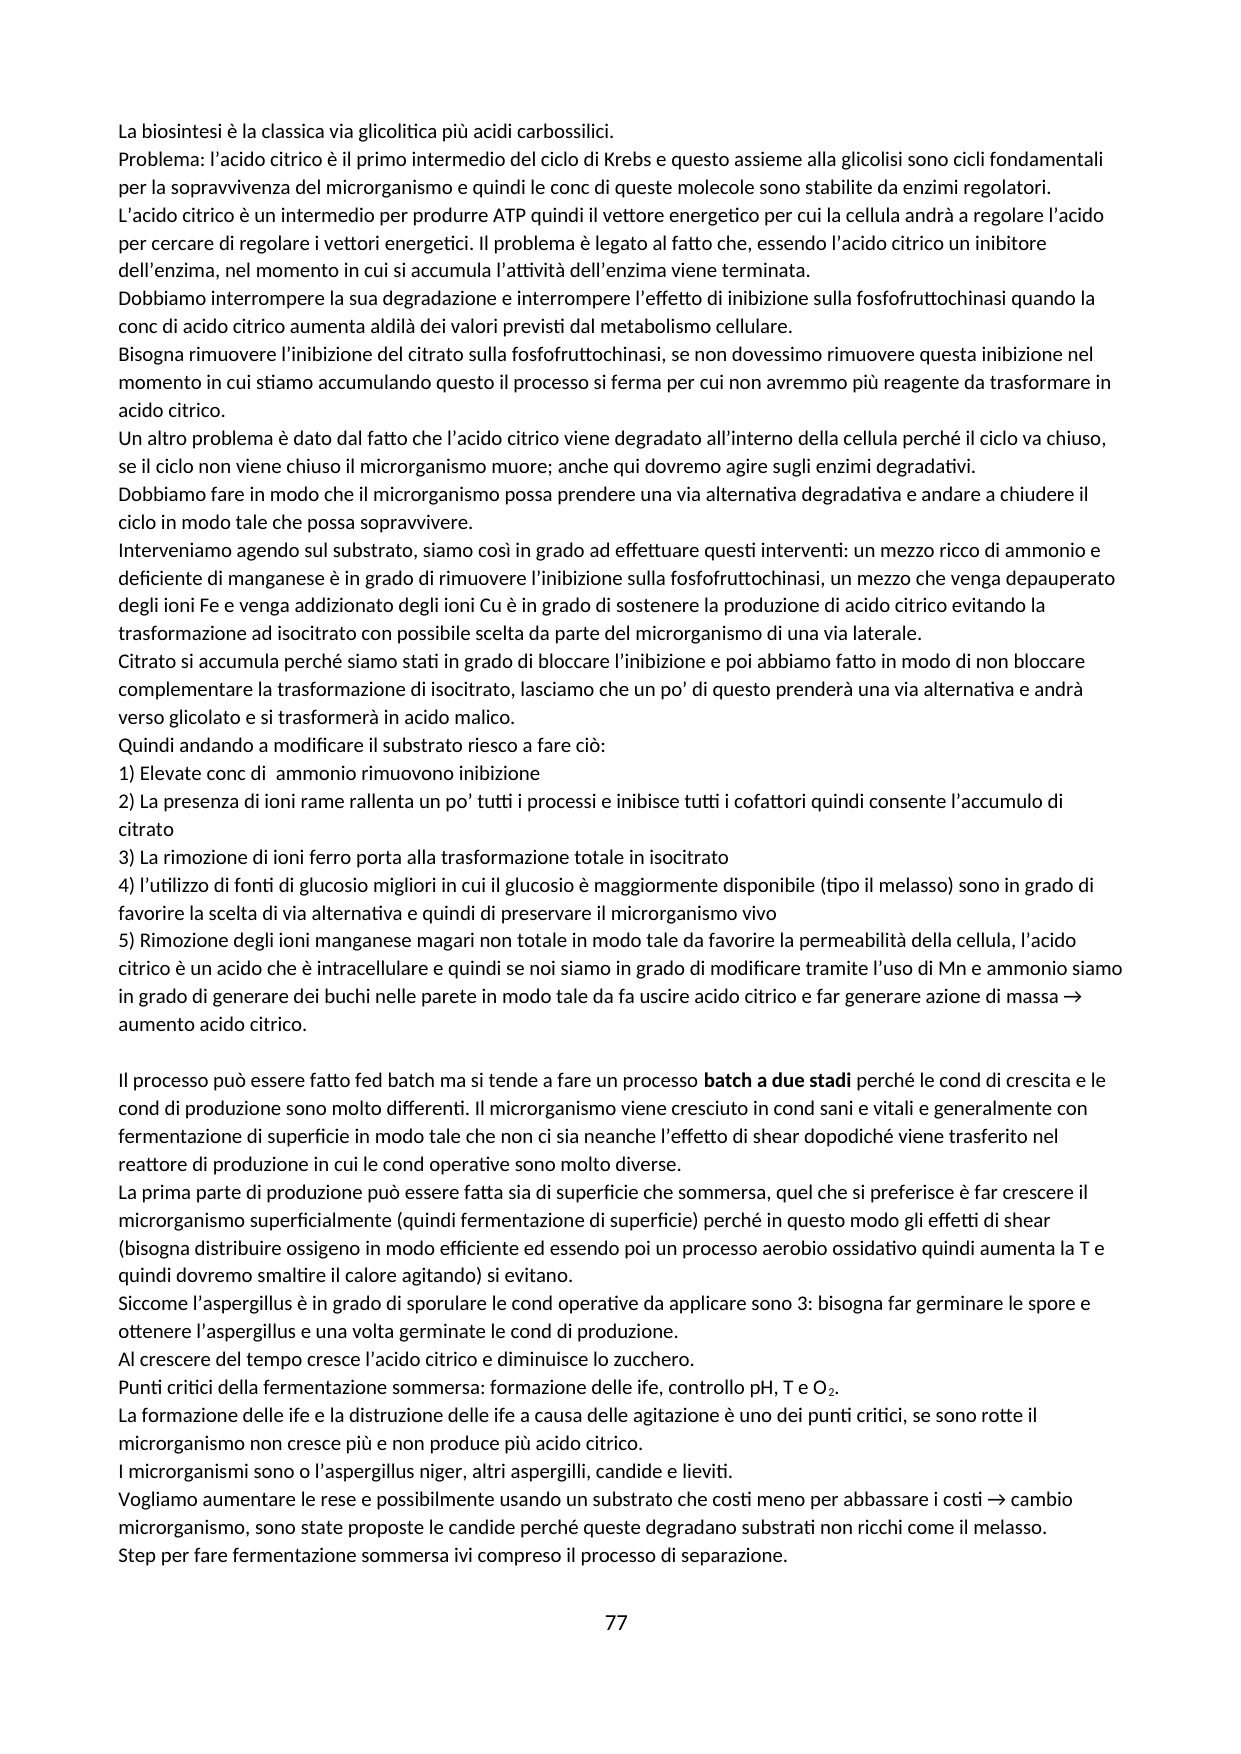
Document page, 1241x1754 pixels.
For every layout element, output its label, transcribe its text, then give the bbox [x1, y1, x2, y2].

text La formazione delle ife e la distruzione delle ife a causa delle agitazione è uno dei punti critici, se sono rotte il microrganismo non cresce più e non produce più acido citrico. I microrganismi sono o l’aspergillus niger, altri aspergilli, candide e lieviti. [118, 1402, 1124, 1483]
text Un altro problema è dato dal fatto che l’acido citrico viene degradato all’interno della cellula perché il ciclo va chiuso, se il ciclo non viene chiuso il microrganismo muore; anche qui dovremo agire sugli enzimi degradativi. Dobbiamo fare in modo che il microrganismo possa prendere una via alternativa degradativa e andare a chiudere il ciclo in modo tale che possa sopravvivere. Interveniamo agendo sul substrato, siamo così in grado ad effettuare questi interventi: un mezzo ricco di ammonio e deficiente di manganese è in grado di rimuovere l’inibizione sulla fosfofruttochinasi, un mezzo che venga depauperato degli ioni Fe e venga addizionato degli ioni Cu è in grado di sostenere la produzione di acido citrico evitando la trasformazione ad isocitrato con possibile scelta da parte del microrganismo di una via laterale. [118, 425, 1124, 646]
text Vogliamo aumentare le rese e possibilmente usando un substrato che costi meno per abbassare i costi → cambio microrganismo, sono state proposte le candide perché queste degradano substrati non ricchi come il melasso. Step per fare fermentazione sommersa ivi compreso il processo di separazione. [118, 1486, 1124, 1567]
text Punti critici della fermentazione sommersa: formazione delle ife, controllo pH, T e O2. [118, 1374, 1124, 1400]
text Il processo può essere fatto fed batch ma si tende a fare un processo batch a due stadi perché le cond di crescita e le cond di produzione sono molto differenti. Il microrganismo viene cresciuto in cond sani e vitali e generalmente con fermentazione di superficie in modo tale che non ci sia neanche l’effetto di shear dopodiché viene trasferito nel reattore di produzione in cui le cond operative sono molto diverse. La prima parte di produzione può essere fatta sia di superficie che sommersa, quel che si preferisce è far crescere il microrganismo superficialmente (quindi fermentazione di superficie) perché in questo modo gli effetti di shear (bisogna distribuire ossigeno in modo efficiente ed essendo poi un processo aerobio ossidativo quindi aumenta la T e quindi dovremo smaltire il calore agitando) si evitano. Siccome l’aspergillus è in grado di sporulare le cond operative da applicare sono 3: bisogna far germinare le spore e ottenere l’aspergillus e una volta germinate le cond di produzione. Al crescere del tempo cresce l’acido citrico e diminuisce lo zucchero. [118, 1067, 1124, 1372]
text Citrato si accumula perché siamo stati in grado di bloccare l’inibizione e poi abbiamo fatto in modo di non bloccare complementare la trasformazione di isocitrato, lasciamo che un po’ di questo prenderà una via alternativa e andrà verso glicolato e si trasformerà in acido malico. Quindi andando a modificare il substrato riesco a fare ciò: 1) Elevate conc di ammonio rimuovono inibizione 2) La presenza di ioni rame rallenta un po’ tutti i processi e inibisce tutti i cofattori quindi consente l’accumulo di citrato 3) La rimozione di ioni ferro porta alla trasformazione totale in isocitrato [118, 648, 1124, 869]
text La biosintesi è la classica via glicolitica più acidi carbossilici. Problema: l’acido citrico è il primo intermedio del ciclo di Krebs e questo assieme alla glicolisi sono cicli fondamentali per la sopravvivenza del microrganismo e quindi le conc di queste molecole sono stabilite da enzimi regolatori. L’acido citrico è un intermedio per produrre ATP quindi il vettore energetico per cui la cellula andrà a regolare l’acido per cercare di regolare i vettori energetici. Il problema è legato al fatto che, essendo l’acido citrico un inibitore dell’enzima, nel momento in cui si accumula l’attività dell’enzima viene terminata. Dobbiamo interrompere la sua degradazione e interrompere l’effetto di inibizione sulla fosfofruttochinasi quando la conc di acido citrico aumenta aldilà dei valori previsti dal metabolismo cellulare. Bisogna rimuovere l’inibizione del citrato sulla fosfofruttochinasi, se non dovessimo rimuovere questa inibizione nel momento in cui stiamo accumulando questo il processo si ferma per cui non avremmo più reagente da trasformare in acido citrico. [118, 118, 1124, 423]
text 4) l’utilizzo di fonti di glucosio migliori in cui il glucosio è maggiormente disponibile (tipo il melasso) sono in grado di favorire la scelta di via alternativa e quindi di preservare il microrganismo vivo [118, 872, 1124, 925]
text 5) Rimozione degli ioni manganese magari non totale in modo tale da favorire la permeabilità della cellula, l’acido citrico è un acido che è intracellulare e quindi se noi siamo in grado di modificare tramite l’uso di Mn e ammonio siamo in grado di generare dei buchi nelle parete in modo tale da fa uscire acido citrico e far generare azione di massa → aumento acido citrico. [118, 928, 1124, 1065]
